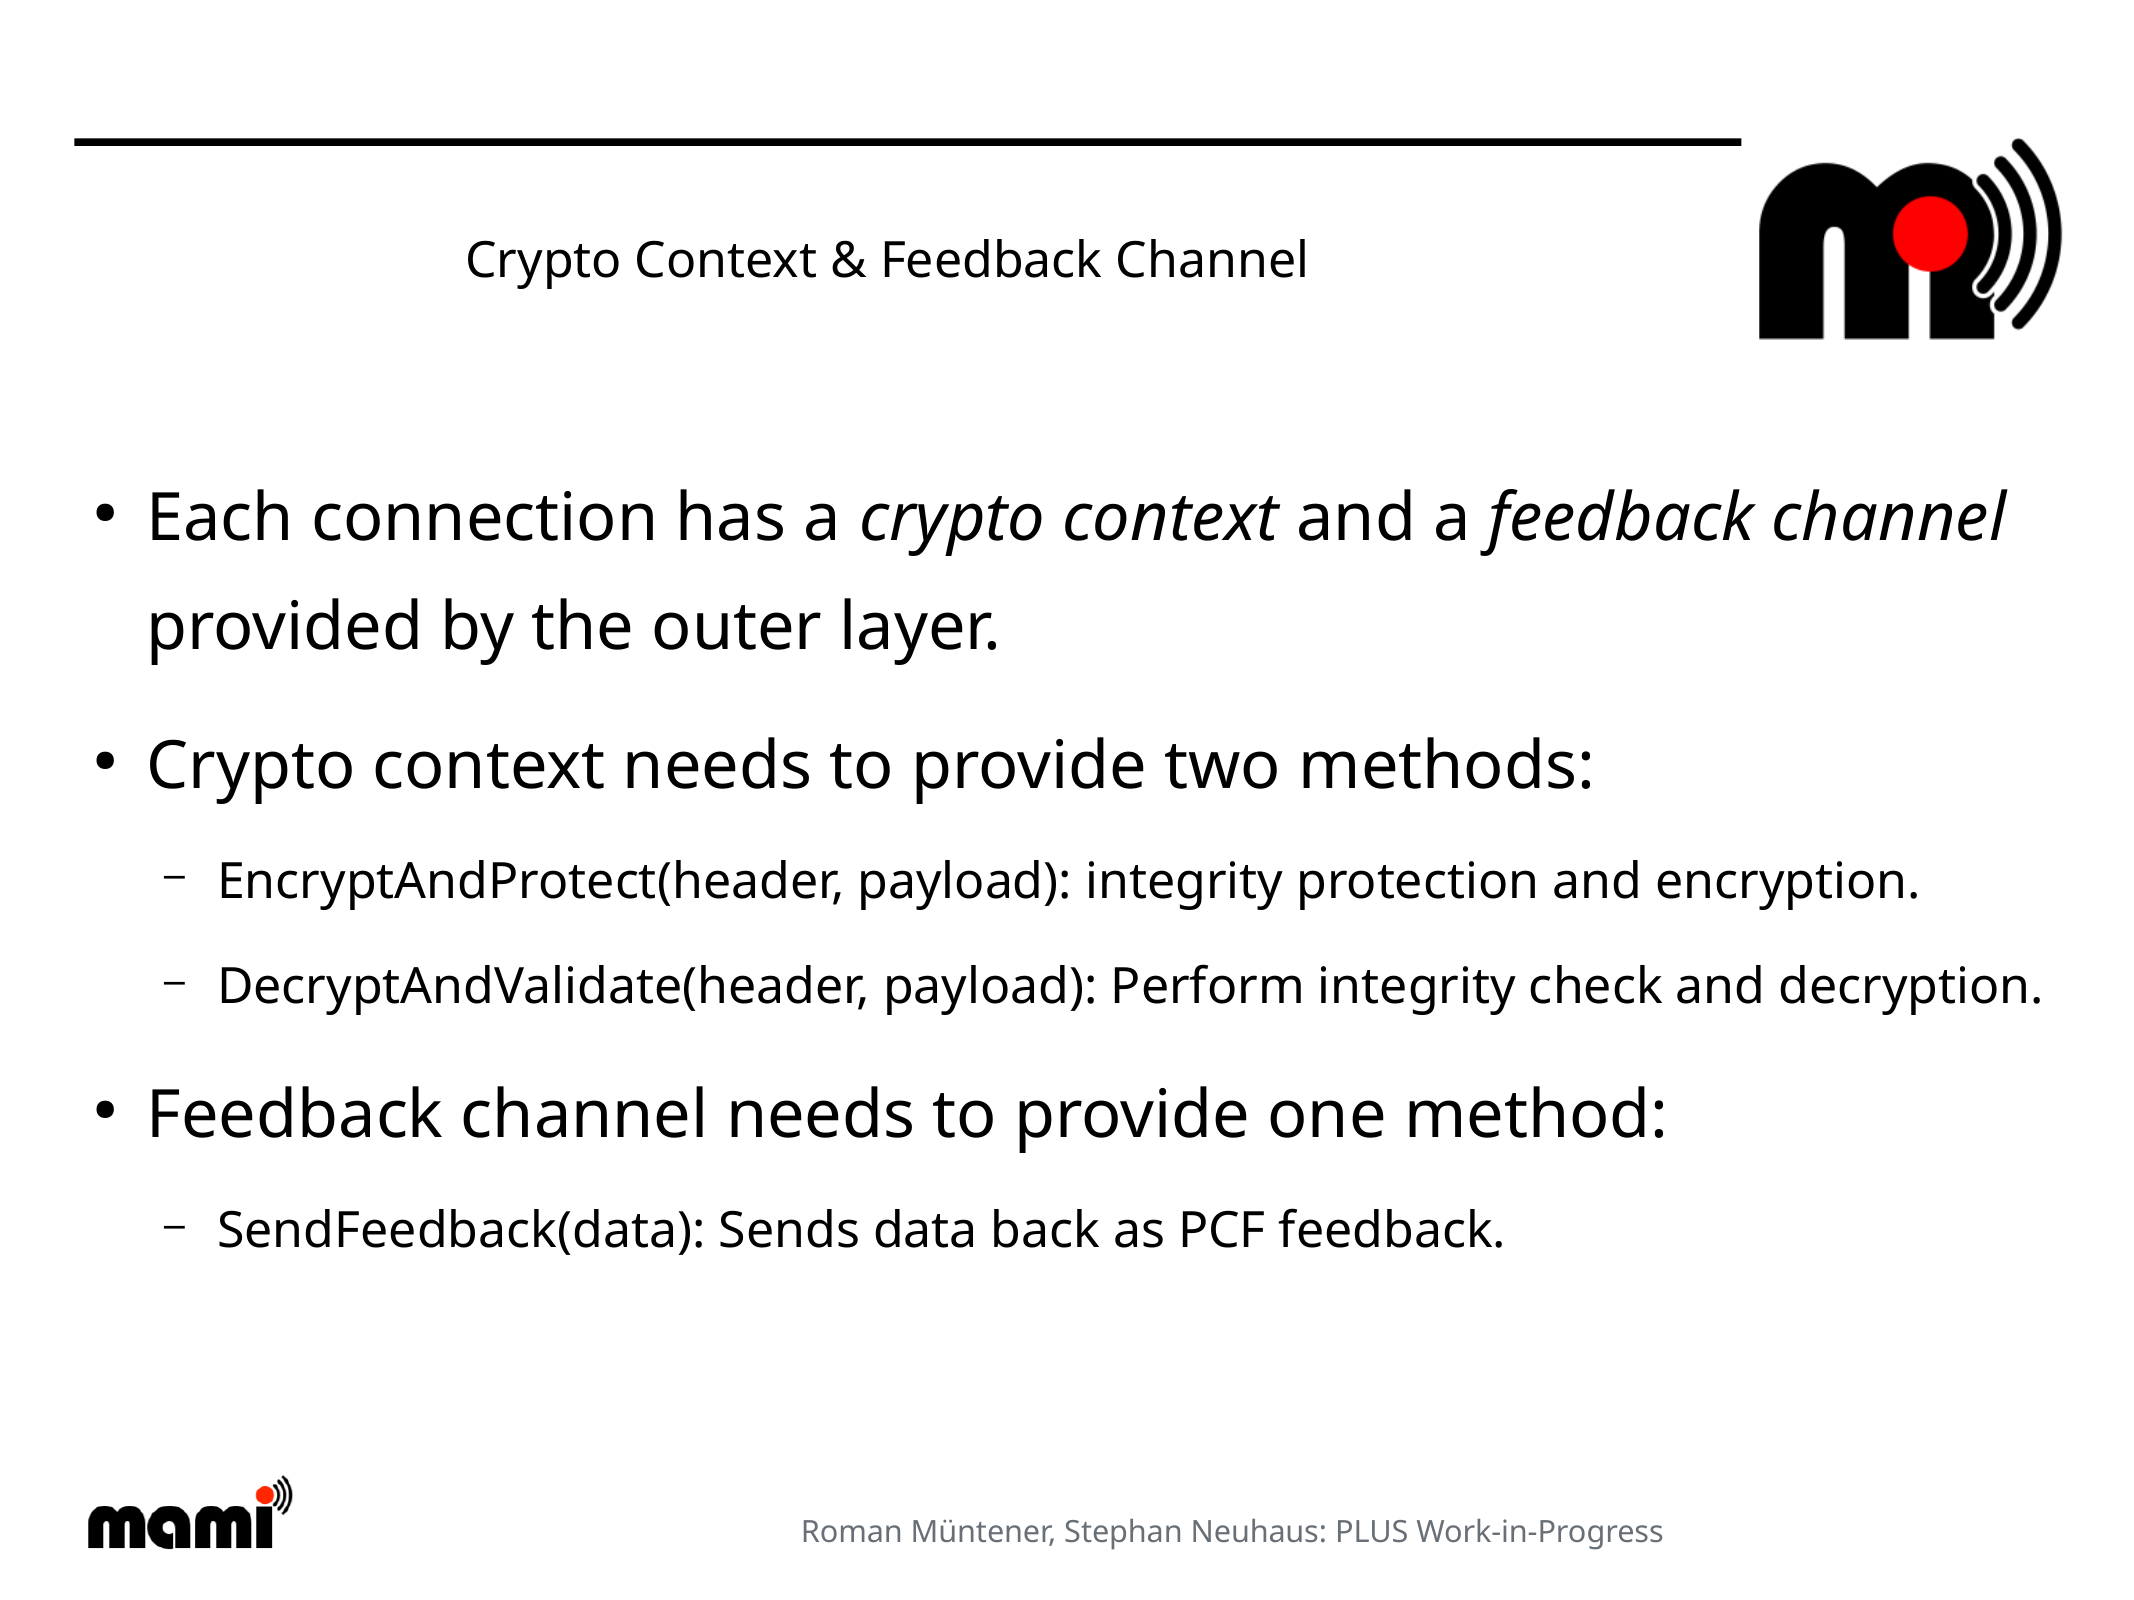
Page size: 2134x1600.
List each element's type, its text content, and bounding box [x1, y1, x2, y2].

list Each connection has a crypto context and a feedback channel provided by the outer layer. Crypto context needs to provide two methods: EncryptAndProtect(header, payload): integrity protection and encryption. DecryptAndValidate(header, payload): Perform integrity check and decryption. Feedback channel needs to provide one method: SendFeedback(data): Sends data back as PCF feedback. [75, 451, 2053, 1462]
picture [86, 1473, 294, 1552]
picture [1758, 138, 2065, 340]
title Crypto Context & Feedback Channel [75, 144, 1700, 372]
